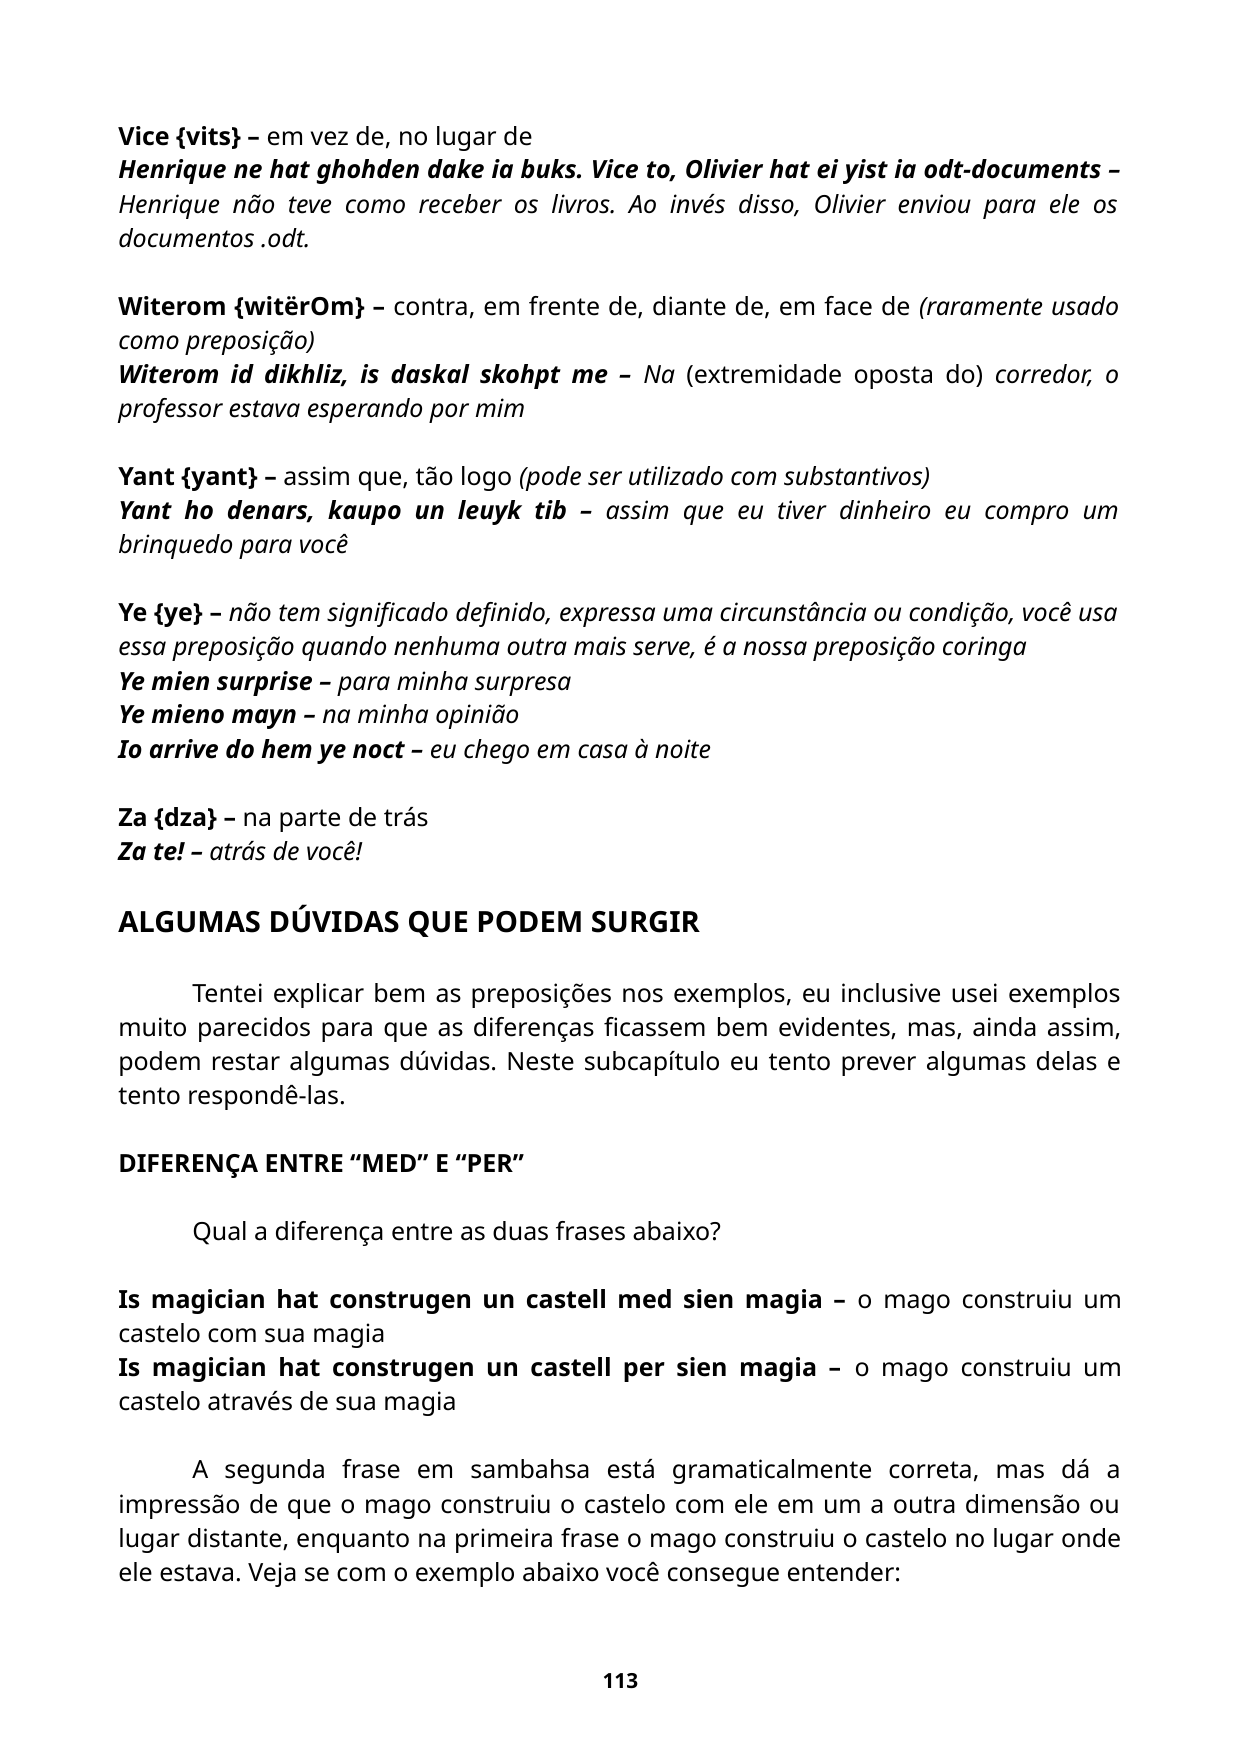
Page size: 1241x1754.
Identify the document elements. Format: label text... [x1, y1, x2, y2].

text Tentei explicar bem as preposições nos exemplos, eu inclusive usei exemplos muito parecidos para que as diferenças ficassem bem evidentes, mas, ainda assim, podem restar algumas dúvidas. Neste subcapítulo eu tento prever algumas delas e tento respondê-las. [118, 975, 1122, 1112]
text Ye {ye} – não tem significado definido, expressa uma circunstância ou condição, você usa essa preposição quando nenhuma outra mais serve, é a nossa preposição coringa [118, 595, 1122, 663]
text Witerom id dikhliz, is daskal skohpt me – Na (extremidade oposta do) corredor, o professor estava esperando por mim [118, 357, 1122, 425]
text Ye mieno mayn – na minha opinião [118, 697, 1122, 731]
text Henrique ne hat ghohden dake ia buks. Vice to, Olivier hat ei yist ia odt-documents – Henrique não teve como receber os livros. Ao invés disso, Olivier enviou para ele os documentos .odt. [118, 152, 1122, 254]
subtitle DIFERENÇA ENTRE “MED” E “PER” [118, 1146, 1122, 1180]
text Qual a diferença entre as duas frases abaixo? [118, 1214, 1122, 1248]
text Yant ho denars, kaupo un leuyk tib – assim que eu tiver dinheiro eu compro um brinquedo para você [118, 493, 1122, 561]
subtitle ALGUMAS DÚVIDAS QUE PODEM SURGIR [118, 902, 1122, 941]
text Is magician hat construgen un castell per sien magia – o mago construiu um castelo através de sua magia [118, 1350, 1122, 1418]
text Za {dza} – na parte de trás [118, 799, 1122, 833]
text Io arrive do hem ye noct – eu chego em casa à noite [118, 731, 1122, 765]
text Za te! – atrás de você! [118, 833, 1122, 867]
text Ye mien surprise – para minha surpresa [118, 663, 1122, 697]
text Is magician hat construgen un castell med sien magia – o mago construiu um castelo com sua magia [118, 1282, 1122, 1350]
text Witerom {witërOm} – contra, em frente de, diante de, em face de (raramente usado como preposição) [118, 288, 1122, 357]
text A segunda frase em sambahsa está gramaticalmente correta, mas dá a impressão de que o mago construiu o castelo com ele em um a outra dimensão ou lugar distante, enquanto na primeira frase o mago construiu o castelo no lugar onde ele estava. Veja se com o exemplo abaixo você consegue entender: [118, 1452, 1122, 1588]
text Vice {vits} – em vez de, no lugar de [118, 118, 1122, 152]
text Yant {yant} – assim que, tão logo (pode ser utilizado com substantivos) [118, 459, 1122, 493]
